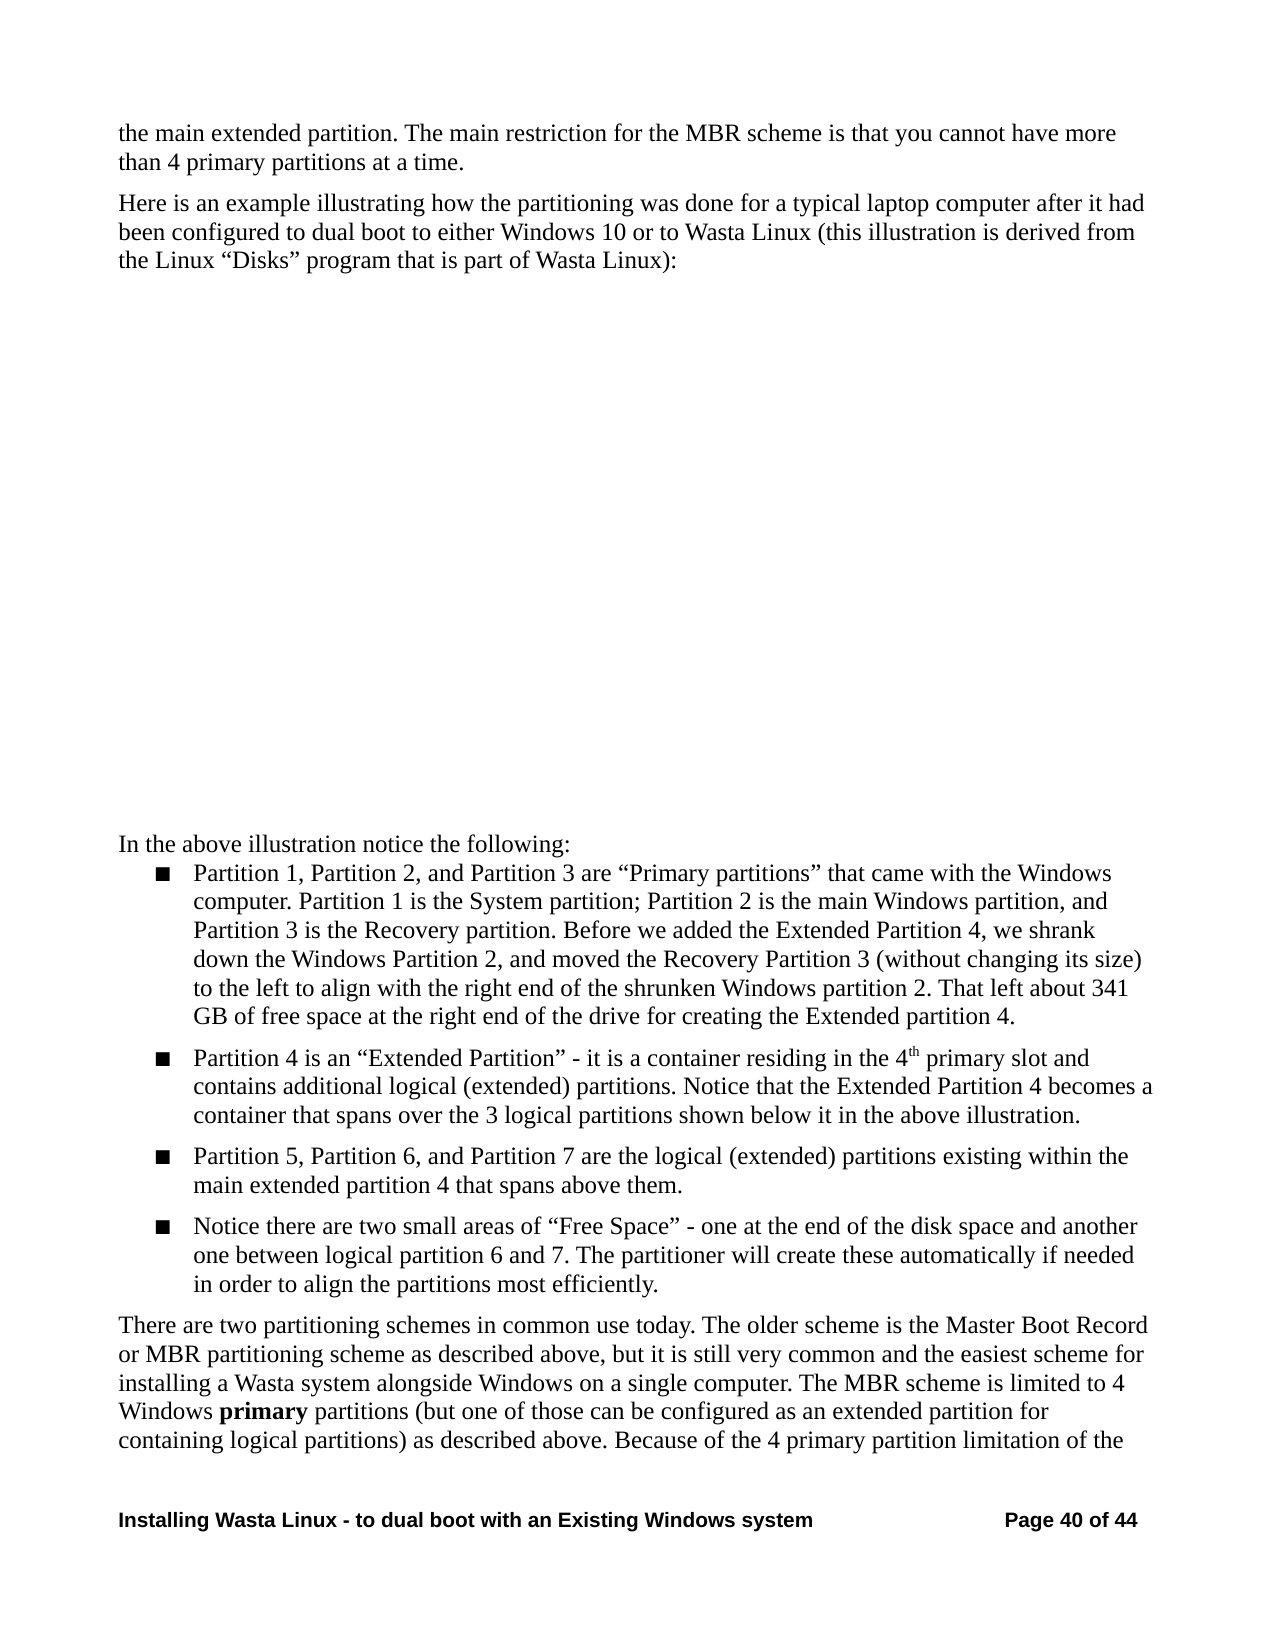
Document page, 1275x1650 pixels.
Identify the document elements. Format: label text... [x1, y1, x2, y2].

list Partition 4 is an “Extended Partition” - it is a container residing in the 4th primary slot and contains additional logical (extended) partitions. Notice that the Extended Partition 4 becomes a container that spans over the 3 logical partitions shown below it in the above illustration. [156, 1043, 1157, 1129]
text Here is an example illustrating how the partitioning was done for a typical laptop computer after it had been configured to dual boot to either Windows 10 or to Wasta Linux (this illustration is derived from the Linux “Disks” program that is part of Wasta Linux): [118, 188, 1157, 274]
text In the above illustration notice the following: [118, 829, 1157, 858]
list Notice there are two small areas of “Free Space” - one at the end of the disk space and another one between logical partition 6 and 7. The partitioner will create these automatically if needed in order to align the partitions most efficiently. [156, 1211, 1157, 1298]
text the main extended partition. The main restriction for the MBR scheme is that you cannot have more than 4 primary partitions at a time. [118, 118, 1157, 176]
list Partition 1, Partition 2, and Partition 3 are “Primary partitions” that came with the Windows computer. Partition 1 is the System partition; Partition 2 is the main Windows partition, and Partition 3 is the Recovery partition. Before we added the Extended Partition 4, we shrank down the Windows Partition 2, and moved the Recovery Partition 3 (without changing its size) to the left to align with the right end of the shrunken Windows partition 2. That left about 341 GB of free space at the right end of the drive for creating the Extended partition 4. [156, 858, 1157, 1030]
list Partition 5, Partition 6, and Partition 7 are the logical (extended) partitions existing within the main extended partition 4 that spans above them. [156, 1141, 1157, 1199]
text There are two partitioning schemes in common use today. The older scheme is the Master Boot Record or MBR partitioning scheme as described above, but it is still very common and the easiest scheme for installing a Wasta system alongside Windows on a single computer. The MBR scheme is limited to 4 Windows primary partitions (but one of those can be configured as an extended partition for containing logical partitions) as described above. Because of the 4 primary partition limitation of the [118, 1310, 1157, 1454]
